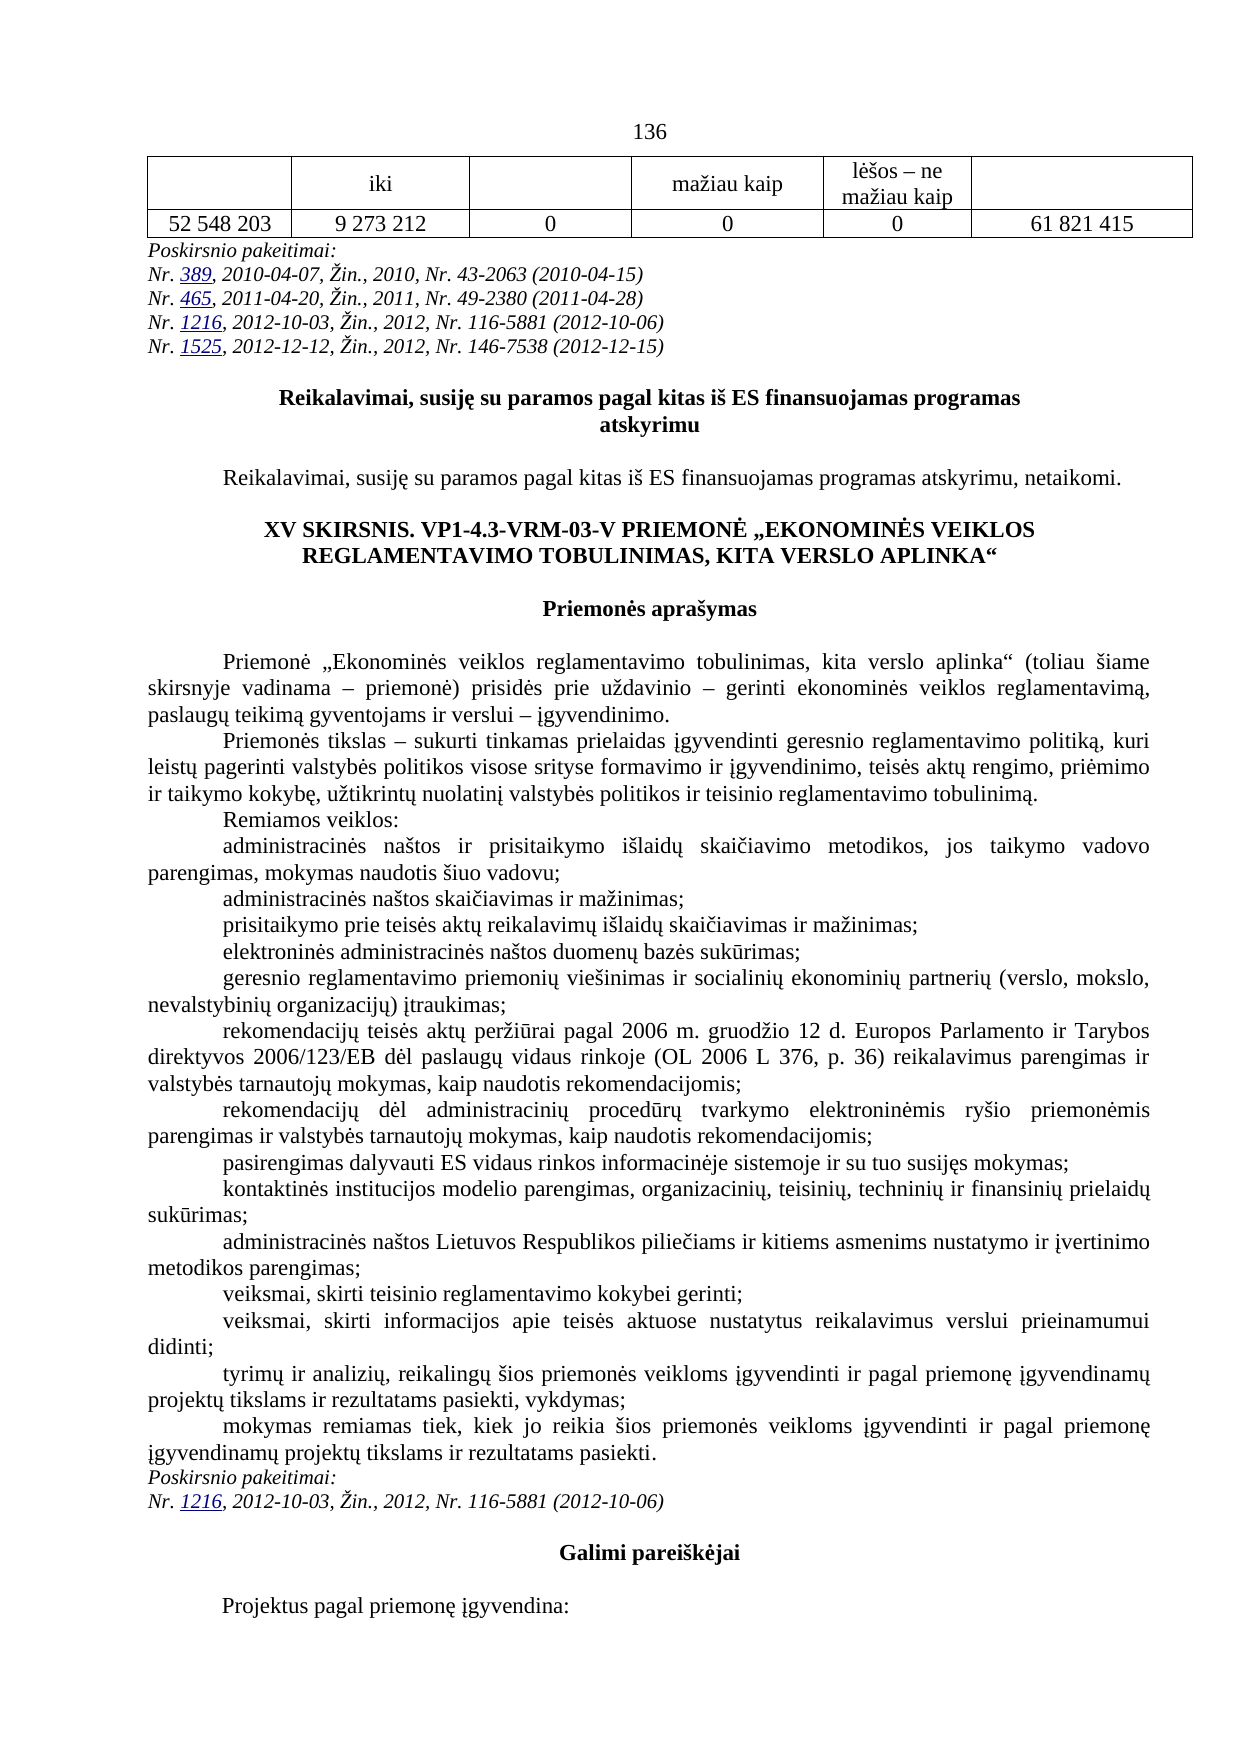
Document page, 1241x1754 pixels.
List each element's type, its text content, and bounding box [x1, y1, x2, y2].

text Priemonė „Ekonominės veiklos reglamentavimo tobulinimas, kita verslo aplinka“ (toliau šiame skirsnyje vadinama – priemonė) prisidės prie uždavinio – gerinti ekonominės veiklos reglamentavimą, paslaugų teikimą gyventojams ir verslui – įgyvendinimo. [148, 648, 1152, 727]
table_header [972, 157, 1192, 209]
text Reikalavimai, susiję su paramos pagal kitas iš ES finansuojamas programas atskyrimu [148, 384, 1152, 437]
table_cell 52 548 203 [148, 210, 291, 237]
table_cell 0 [632, 210, 823, 237]
text administracinės naštos skaičiavimas ir mažinimas; [148, 885, 1152, 912]
text Priemonės aprašymas [148, 595, 1152, 622]
table_cell 9 273 212 [292, 210, 469, 237]
text veiksmai, skirti informacijos apie teisės aktuose nustatytus reikalavimus verslui prieinamumui didinti; [148, 1307, 1152, 1359]
text administracinės naštos Lietuvos Respublikos piliečiams ir kitiems asmenims nustatymo ir įvertinimo metodikos parengimas; [148, 1228, 1152, 1281]
text Priemonės tikslas – sukurti tinkamas prielaidas įgyvendinti geresnio reglamentavimo politiką, kuri leistų pagerinti valstybės politikos visose srityse formavimo ir įgyvendinimo, teisės aktų rengimo, priėmimo ir taikymo kokybę, užtikrintų nuolatinį valstybės politikos ir teisinio reglamentavimo tobulinimą. [148, 727, 1152, 806]
text Nr. 1525, 2012-12-12, Žin., 2012, Nr. 146-7538 (2012-12-15) [148, 334, 1152, 358]
table_cell 0 [824, 210, 971, 237]
text rekomendacijų teisės aktų peržiūrai pagal 2006 m. gruodžio 12 d. Europos Parlamento ir Tarybos direktyvos 2006/123/EB dėl paslaugų vidaus rinkoje (OL 2006 L 376, p. 36) reikalavimus parengimas ir valstybės tarnautojų mokymas, kaip naudotis rekomendacijomis; [148, 1017, 1152, 1096]
table_cell lėšos – ne mažiau kaip [824, 157, 971, 209]
text Poskirsnio pakeitimai: [148, 1465, 1152, 1489]
text rekomendacijų dėl administracinių procedūrų tvarkymo elektroninėmis ryšio priemonėmis parengimas ir valstybės tarnautojų mokymas, kaip naudotis rekomendacijomis; [148, 1096, 1152, 1149]
text Nr. 389, 2010-04-07, Žin., 2010, Nr. 43-2063 (2010-04-15) [148, 262, 1152, 286]
text Nr. 465, 2011-04-20, Žin., 2011, Nr. 49-2380 (2011-04-28) [148, 286, 1152, 310]
text Nr. 1216, 2012-10-03, Žin., 2012, Nr. 116-5881 (2012-10-06) [148, 310, 1152, 334]
text Galimi pareiškėjai [148, 1539, 1152, 1566]
text Nr. 1216, 2012-10-03, Žin., 2012, Nr. 116-5881 (2012-10-06) [148, 1489, 1152, 1513]
text geresnio reglamentavimo priemonių viešinimas ir socialinių ekonominių partnerių (verslo, mokslo, nevalstybinių organizacijų) įtraukimas; [148, 964, 1152, 1017]
text kontaktinės institucijos modelio parengimas, organizacinių, teisinių, techninių ir finansinių prielaidų sukūrimas; [148, 1175, 1152, 1228]
subtitle XV SKIRSNIS. VP1-4.3-VRM-03-V PRIEMONĖ „EKONOMINĖS VEIKLOS REGLAMENTAVIMO TOBULINIMAS, KITA VERSLO APLINKA“ [148, 516, 1152, 569]
text Remiamos veiklos: [148, 806, 1152, 832]
text Projektus pagal priemonę įgyvendina: [148, 1592, 1152, 1618]
text Poskirsnio pakeitimai: [148, 238, 1152, 262]
table_cell 61 821 415 [972, 210, 1192, 237]
text veiksmai, skirti teisinio reglamentavimo kokybei gerinti; [148, 1281, 1152, 1307]
text administracinės naštos ir prisitaikymo išlaidų skaičiavimo metodikos, jos taikymo vadovo parengimas, mokymas naudotis šiuo vadovu; [148, 832, 1152, 885]
text prisitaikymo prie teisės aktų reikalavimų išlaidų skaičiavimas ir mažinimas; [148, 912, 1152, 938]
table_cell [148, 157, 291, 209]
text elektroninės administracinės naštos duomenų bazės sukūrimas; [148, 938, 1152, 964]
table_cell [470, 157, 631, 209]
text tyrimų ir analizių, reikalingų šios priemonės veikloms įgyvendinti ir pagal priemonę įgyvendinamų projektų tikslams ir rezultatams pasiekti, vykdymas; [148, 1359, 1152, 1412]
text pasirengimas dalyvauti ES vidaus rinkos informacinėje sistemoje ir su tuo susijęs mokymas; [148, 1149, 1152, 1175]
table_cell iki [292, 157, 469, 209]
table_cell mažiau kaip [632, 157, 823, 209]
table_cell 0 [470, 210, 631, 237]
text Reikalavimai, susiję su paramos pagal kitas iš ES finansuojamas programas atskyrimu, netaikomi. [148, 463, 1152, 490]
text mokymas remiamas tiek, kiek jo reikia šios priemonės veikloms įgyvendinti ir pagal priemonę įgyvendinamų projektų tikslams ir rezultatams pasiekti. [148, 1412, 1152, 1465]
